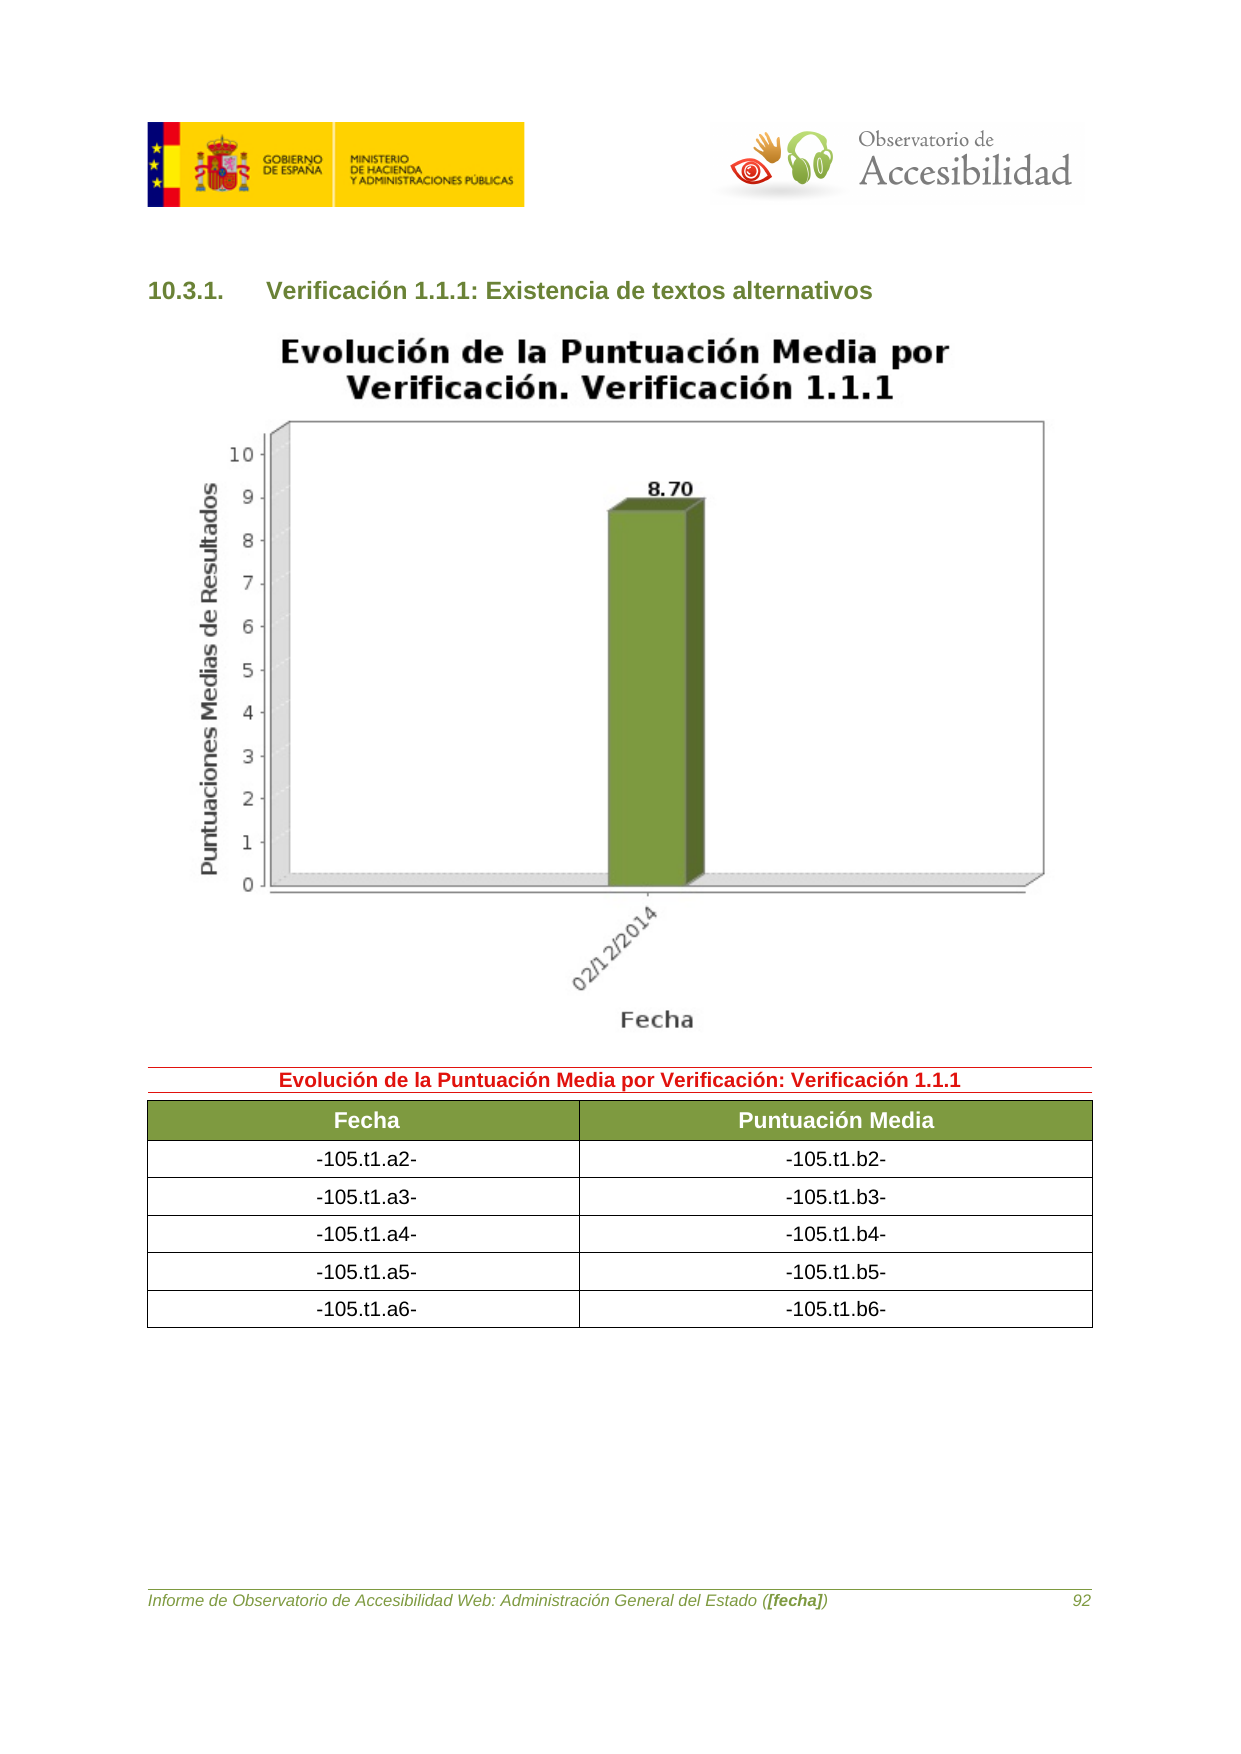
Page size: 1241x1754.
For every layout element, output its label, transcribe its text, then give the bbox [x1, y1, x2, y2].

list Verificación 1.1.1: Existencia de textos alternativos [148, 276, 1092, 304]
table_cell -105.t1.b2- [580, 1141, 1092, 1177]
picture [178, 332, 1062, 1042]
table_cell -105.t1.b3- [580, 1178, 1092, 1215]
table_cell -105.t1.a5- [148, 1253, 579, 1290]
table_cell -105.t1.b5- [580, 1253, 1092, 1290]
text Evolución de la Puntuación Media por Verificación: Verificación 1.1.1 [148, 1068, 1092, 1092]
table_cell -105.t1.a4- [148, 1216, 579, 1252]
picture [147, 122, 525, 207]
picture [710, 122, 1086, 205]
table_header Fecha [148, 1101, 579, 1140]
table_cell -105.t1.a3- [148, 1178, 579, 1215]
table_cell -105.t1.b6- [580, 1291, 1092, 1327]
table_cell -105.t1.b4- [580, 1216, 1092, 1252]
table_cell -105.t1.a6- [148, 1291, 579, 1327]
table_header Puntuación Media [580, 1101, 1092, 1140]
table_cell -105.t1.a2- [148, 1141, 579, 1177]
